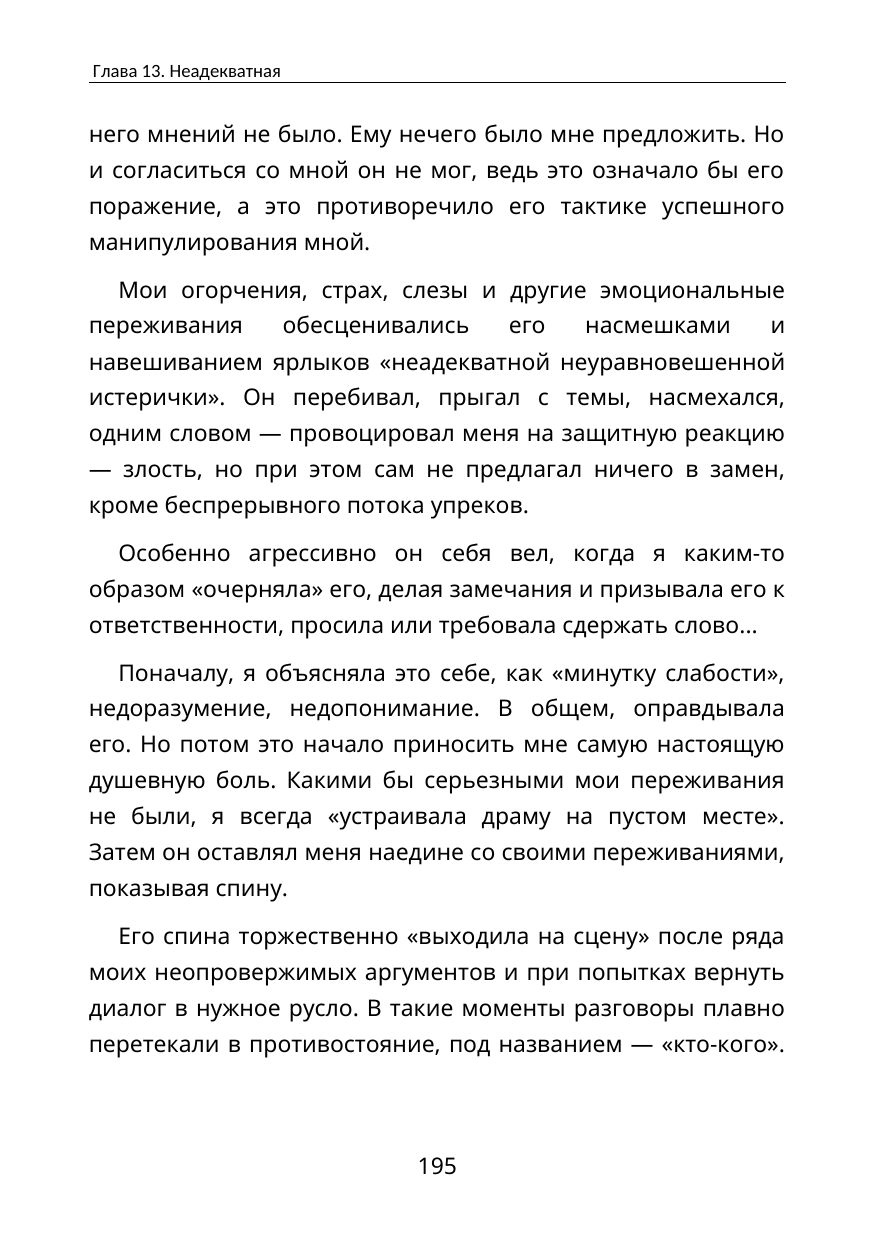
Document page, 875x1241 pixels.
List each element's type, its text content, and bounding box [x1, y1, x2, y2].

text Его спина торжественно «выходила на сцену» после ряда моих неопровержимых аргументов и при попытках вернуть диалог в нужное русло. В такие моменты разговоры плавно перетекали в противостояние, под названием — «кто-кого». [88, 920, 786, 1059]
text Мои огорчения, страх, слезы и другие эмоциональные переживания обесценивались его насмешками и навешиванием ярлыков «неадекватной неуравновешенной истерички». Он перебивал, прыгал с темы, насмехался, одним словом — провоцировал меня на защитную реакцию — злость, но при этом сам не предлагал ничего в замен, кроме беспрерывного потока упреков. [88, 273, 786, 520]
text него мнений не было. Ему нечего было мне предложить. Но и согласиться со мной он не мог, ведь это означало бы его поражение, а это противоречило его тактике успешного манипулирования мной. [88, 118, 786, 257]
text Поначалу, я объясняла это себе, как «минутку слабости», недоразумение, недопонимание. В общем, оправдывала его. Но потом это начало приносить мне самую настоящую душевную боль. Какими бы серьезными мои переживания не были, я всегда «устраивала драму на пустом месте». Затем он оставлял меня наедине со своими переживаниями, показывая спину. [88, 656, 786, 903]
text Особенно агрессивно он себя вел, когда я каким-то образом «очерняла» его, делая замечания и призывала его к ответственности, просила или требовала сдержать слово... [88, 537, 786, 640]
